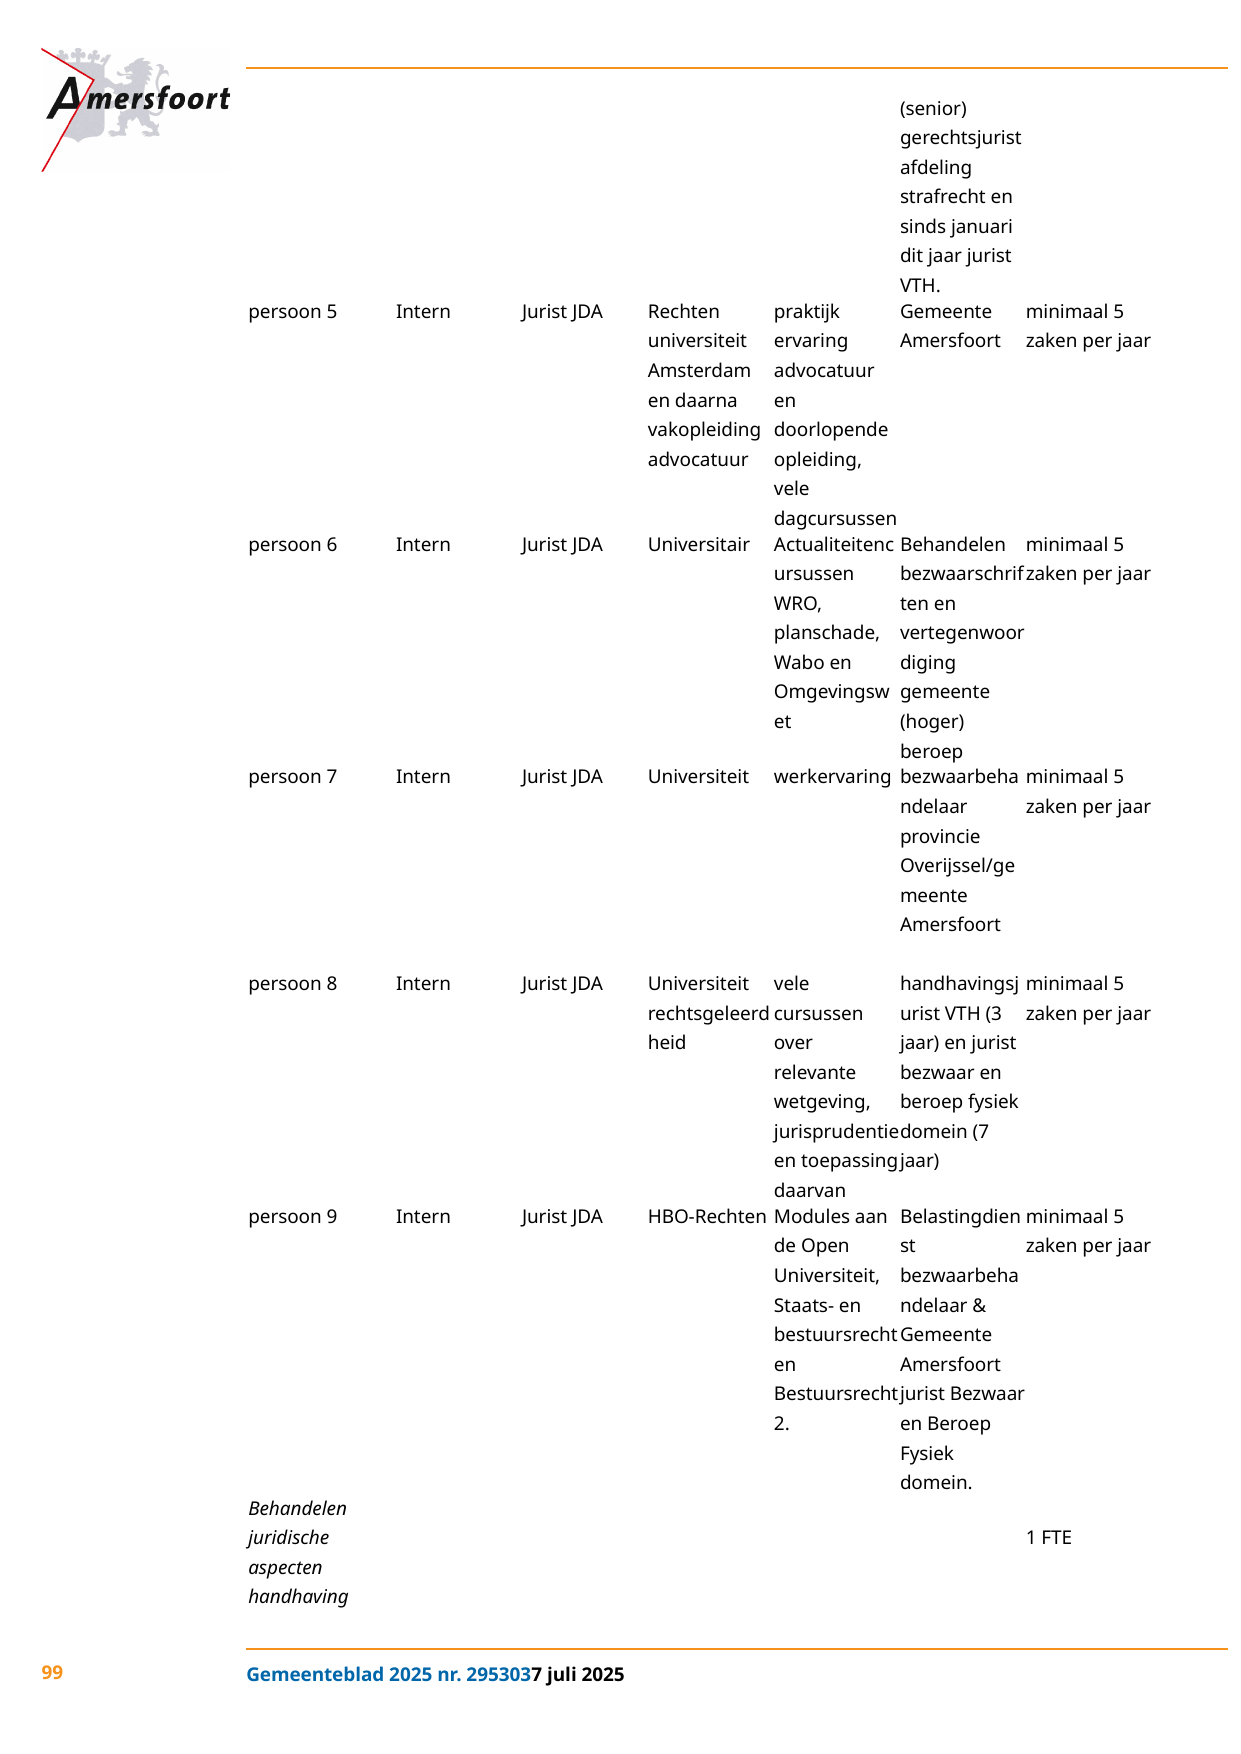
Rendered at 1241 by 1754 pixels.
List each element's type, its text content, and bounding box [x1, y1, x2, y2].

table_cell persoon 5 [248, 298, 396, 531]
table_header handhavingsjurist VTH (3 jaar) en jurist bezwaar en beroep fysiek domein (7 jaar) [900, 970, 1026, 1203]
table_cell persoon 9 [248, 1203, 396, 1495]
table_cell Universitair [648, 531, 774, 764]
table_cell Behandelen bezwaarschriften en vertegenwoordiging gemeente (hoger) beroep [900, 531, 1026, 764]
table_header Universiteit rechtsgeleerdheid [648, 970, 774, 1203]
table_cell Belastingdienst bezwaarbehandelaar & Gemeente Amersfoort jurist Bezwaar en Beroep Fysiek domein. [900, 1203, 1026, 1495]
table_cell [1026, 95, 1152, 298]
table_cell [396, 1495, 522, 1609]
table_cell [396, 95, 522, 298]
table_cell [522, 1495, 648, 1609]
table_cell [774, 1495, 900, 1609]
table_header vele cursussen over relevante wetgeving, jurisprudentie en toepassing daarvan [774, 970, 900, 1203]
table_cell minimaal 5 zaken per jaar [1026, 531, 1152, 764]
table_cell Gemeente Amersfoort [900, 298, 1026, 531]
table_cell Behandelen juridische aspecten handhaving [248, 1495, 396, 1609]
table_cell Intern [396, 764, 522, 937]
table_header persoon 8 [248, 970, 396, 1203]
table_cell Intern [396, 298, 522, 531]
table_cell persoon 6 [248, 531, 396, 764]
table_cell persoon 7 [248, 764, 396, 937]
table_cell Universiteit [648, 764, 774, 937]
table_header minimaal 5 zaken per jaar [1026, 970, 1152, 1203]
table_cell Jurist JDA [522, 298, 648, 531]
table_header Jurist JDA [522, 970, 648, 1203]
table_cell Jurist JDA [522, 1203, 648, 1495]
table_cell [900, 1495, 1026, 1609]
table_header Intern [396, 970, 522, 1203]
table_cell HBO-Rechten [648, 1203, 774, 1495]
picture [41, 47, 231, 172]
table_cell [774, 95, 900, 298]
table_cell Intern [396, 1203, 522, 1495]
table_cell Rechten universiteit Amsterdam en daarna vakopleiding advocatuur [648, 298, 774, 531]
table_cell Jurist JDA [522, 531, 648, 764]
table_cell praktijk ervaring advocatuur en doorlopende opleiding, vele dagcursussen [774, 298, 900, 531]
table_cell Jurist JDA [522, 764, 648, 937]
table_cell (senior) gerechtsjurist afdeling strafrecht en sinds januari dit jaar jurist VTH. [900, 95, 1026, 298]
table_cell 1 FTE [1026, 1495, 1152, 1609]
table_cell minimaal 5 zaken per jaar [1026, 1203, 1152, 1495]
table_cell minimaal 5 zaken per jaar [1026, 298, 1152, 531]
table_cell Actualiteitencursussen WRO, planschade, Wabo en Omgevingswet [774, 531, 900, 764]
table_cell minimaal 5 zaken per jaar [1026, 764, 1152, 937]
table_cell [522, 95, 648, 298]
table_cell bezwaarbehandelaar provincie Overijssel/gemeente Amersfoort [900, 764, 1026, 937]
table_cell Intern [396, 531, 522, 764]
table_cell Modules aan de Open Universiteit, Staats- en bestuursrecht en Bestuursrecht 2. [774, 1203, 900, 1495]
table_cell [248, 95, 396, 298]
table_cell werkervaring [774, 764, 900, 937]
table_cell [648, 1495, 774, 1609]
table_cell [648, 95, 774, 298]
